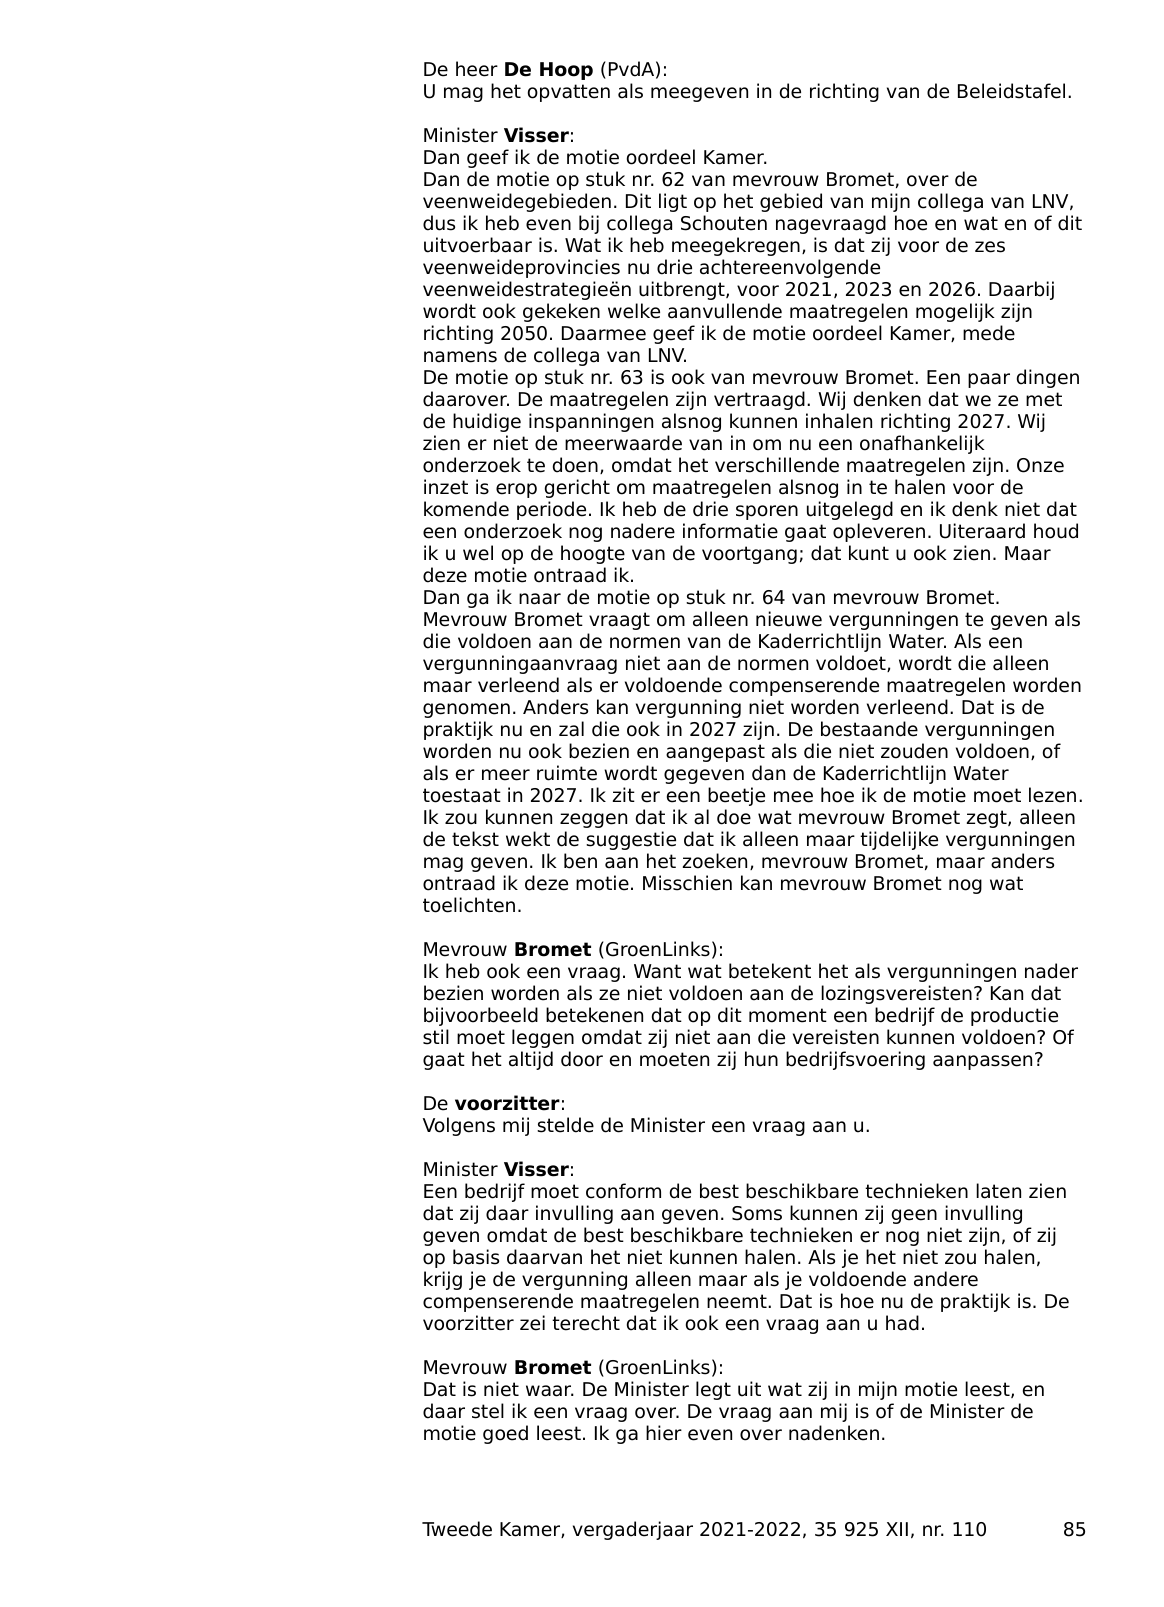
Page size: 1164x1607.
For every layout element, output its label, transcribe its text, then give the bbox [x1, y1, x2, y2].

text Ik heb ook een vraag. Want wat betekent het als vergunningen nader bezien worden als ze niet voldoen aan de lozingsvereisten? Kan dat bijvoorbeeld betekenen dat op dit moment een bedrijf de productie stil moet leggen omdat zij niet aan die vereisten kunnen voldoen? Of gaat het altijd door en moeten zij hun bedrijfsvoering aanpassen? [422, 961, 1087, 1071]
text Mevrouw Bromet (GroenLinks): [422, 939, 1087, 961]
text Minister Visser: [422, 125, 1087, 147]
text De voorzitter: [422, 1093, 1087, 1115]
text De heer De Hoop (PvdA): [422, 59, 1087, 81]
text Volgens mij stelde de Minister een vraag aan u. [422, 1115, 1087, 1137]
text De motie op stuk nr. 63 is ook van mevrouw Bromet. Een paar dingen daarover. De maatregelen zijn vertraagd. Wij denken dat we ze met de huidige inspanningen alsnog kunnen inhalen richting 2027. Wij zien er niet de meerwaarde van in om nu een onafhankelijk onderzoek te doen, omdat het verschillende maatregelen zijn. Onze inzet is erop gericht om maatregelen alsnog in te halen voor de komende periode. Ik heb de drie sporen uitgelegd en ik denk niet dat een onderzoek nog nadere informatie gaat opleveren. Uiteraard houd ik u wel op de hoogte van de voortgang; dat kunt u ook zien. Maar deze motie ontraad ik. [422, 367, 1087, 587]
text Dan ga ik naar de motie op stuk nr. 64 van mevrouw Bromet. Mevrouw Bromet vraagt om alleen nieuwe vergunningen te geven als die voldoen aan de normen van de Kaderrichtlijn Water. Als een vergunningaanvraag niet aan de normen voldoet, wordt die alleen maar verleend als er voldoende compenserende maatregelen worden genomen. Anders kan vergunning niet worden verleend. Dat is de praktijk nu en zal die ook in 2027 zijn. De bestaande vergunningen worden nu ook bezien en aangepast als die niet zouden voldoen, of als er meer ruimte wordt gegeven dan de Kaderrichtlijn Water toestaat in 2027. Ik zit er een beetje mee hoe ik de motie moet lezen. Ik zou kunnen zeggen dat ik al doe wat mevrouw Bromet zegt, alleen de tekst wekt de suggestie dat ik alleen maar tijdelijke vergunningen mag geven. Ik ben aan het zoeken, mevrouw Bromet, maar anders ontraad ik deze motie. Misschien kan mevrouw Bromet nog wat toelichten. [422, 587, 1087, 916]
text Minister Visser: [422, 1159, 1087, 1181]
text Dat is niet waar. De Minister legt uit wat zij in mijn motie leest, en daar stel ik een vraag over. De vraag aan mij is of de Minister de motie goed leest. Ik ga hier even over nadenken. [422, 1379, 1087, 1445]
text Dan de motie op stuk nr. 62 van mevrouw Bromet, over de veenweidegebieden. Dit ligt op het gebied van mijn collega van LNV, dus ik heb even bij collega Schouten nagevraagd hoe en wat en of dit uitvoerbaar is. Wat ik heb meegekregen, is dat zij voor de zes veenweideprovincies nu drie achtereenvolgende veenweidestrategieën uitbrengt, voor 2021, 2023 en 2026. Daarbij wordt ook gekeken welke aanvullende maatregelen mogelijk zijn richting 2050. Daarmee geef ik de motie oordeel Kamer, mede namens de collega van LNV. [422, 169, 1087, 367]
text U mag het opvatten als meegeven in de richting van de Beleidstafel. [422, 81, 1087, 103]
text Een bedrijf moet conform de best beschikbare technieken laten zien dat zij daar invulling aan geven. Soms kunnen zij geen invulling geven omdat de best beschikbare technieken er nog niet zijn, of zij op basis daarvan het niet kunnen halen. Als je het niet zou halen, krijg je de vergunning alleen maar als je voldoende andere compenserende maatregelen neemt. Dat is hoe nu de praktijk is. De voorzitter zei terecht dat ik ook een vraag aan u had. [422, 1181, 1087, 1335]
text Mevrouw Bromet (GroenLinks): [422, 1357, 1087, 1379]
text Dan geef ik de motie oordeel Kamer. [422, 147, 1087, 169]
